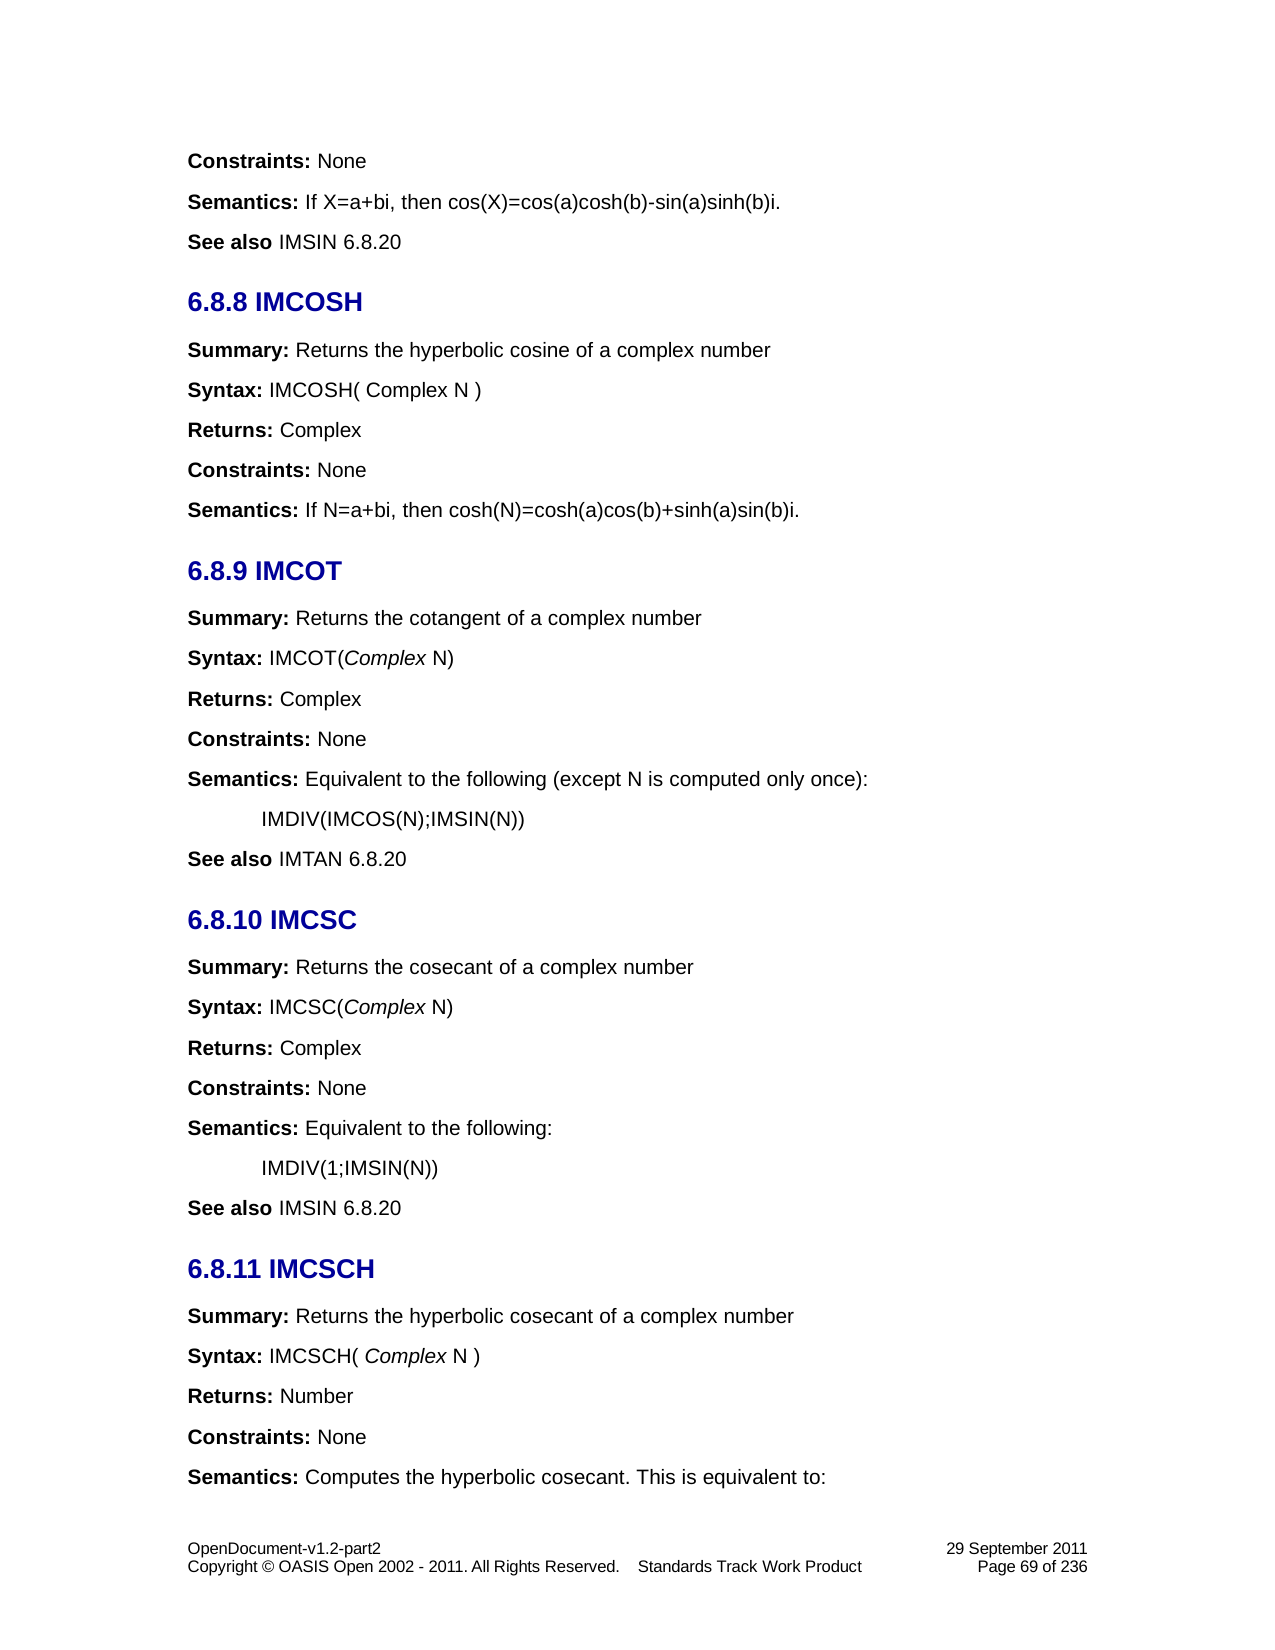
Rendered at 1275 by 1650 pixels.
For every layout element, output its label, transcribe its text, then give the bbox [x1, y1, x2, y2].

text Returns: Complex [187, 1036, 1088, 1059]
text Constraints: None [187, 1076, 1088, 1100]
text IMDIV(1;IMSIN(N)) [187, 1157, 1088, 1180]
subtitle IMCOT [187, 556, 1088, 586]
subtitle IMCSC [187, 905, 1088, 935]
text Summary: Returns the cotangent of a complex number [187, 607, 1088, 630]
text Semantics: If N=a+bi, then cosh(N)=cosh(a)cos(b)+sinh(a)sin(b)i. [187, 499, 1088, 522]
text Constraints: None [187, 459, 1088, 482]
text Semantics: Equivalent to the following (except N is computed only once): [187, 767, 1088, 791]
text Syntax: IMCOT(Complex N) [187, 647, 1088, 670]
text Constraints: None [187, 727, 1088, 751]
text Returns: Number [187, 1385, 1088, 1408]
text Syntax: IMCSCH( Complex N ) [187, 1345, 1088, 1368]
text Syntax: IMCOSH( Complex N ) [187, 378, 1088, 402]
text Constraints: None [187, 150, 1088, 173]
text Semantics: If X=a+bi, then cos(X)=cos(a)cosh(b)-sin(a)sinh(b)i. [187, 190, 1088, 214]
text Summary: Returns the hyperbolic cosine of a complex number [187, 338, 1088, 362]
text See also IMSIN 6.8.20 [187, 230, 1088, 254]
text Constraints: None [187, 1425, 1088, 1449]
subtitle IMCSCH [187, 1254, 1088, 1284]
text Summary: Returns the hyperbolic cosecant of a complex number [187, 1304, 1088, 1328]
subtitle IMCOSH [187, 287, 1088, 317]
text Semantics: Equivalent to the following: [187, 1116, 1088, 1140]
text Summary: Returns the cosecant of a complex number [187, 956, 1088, 979]
text Semantics: Computes the hyperbolic cosecant. This is equivalent to: [187, 1465, 1088, 1489]
text Syntax: IMCSC(Complex N) [187, 996, 1088, 1019]
text Returns: Complex [187, 687, 1088, 711]
text See also IMSIN 6.8.20 [187, 1197, 1088, 1220]
text IMDIV(IMCOS(N);IMSIN(N)) [187, 808, 1088, 831]
text Returns: Complex [187, 418, 1088, 442]
text See also IMTAN 6.8.20 [187, 848, 1088, 871]
